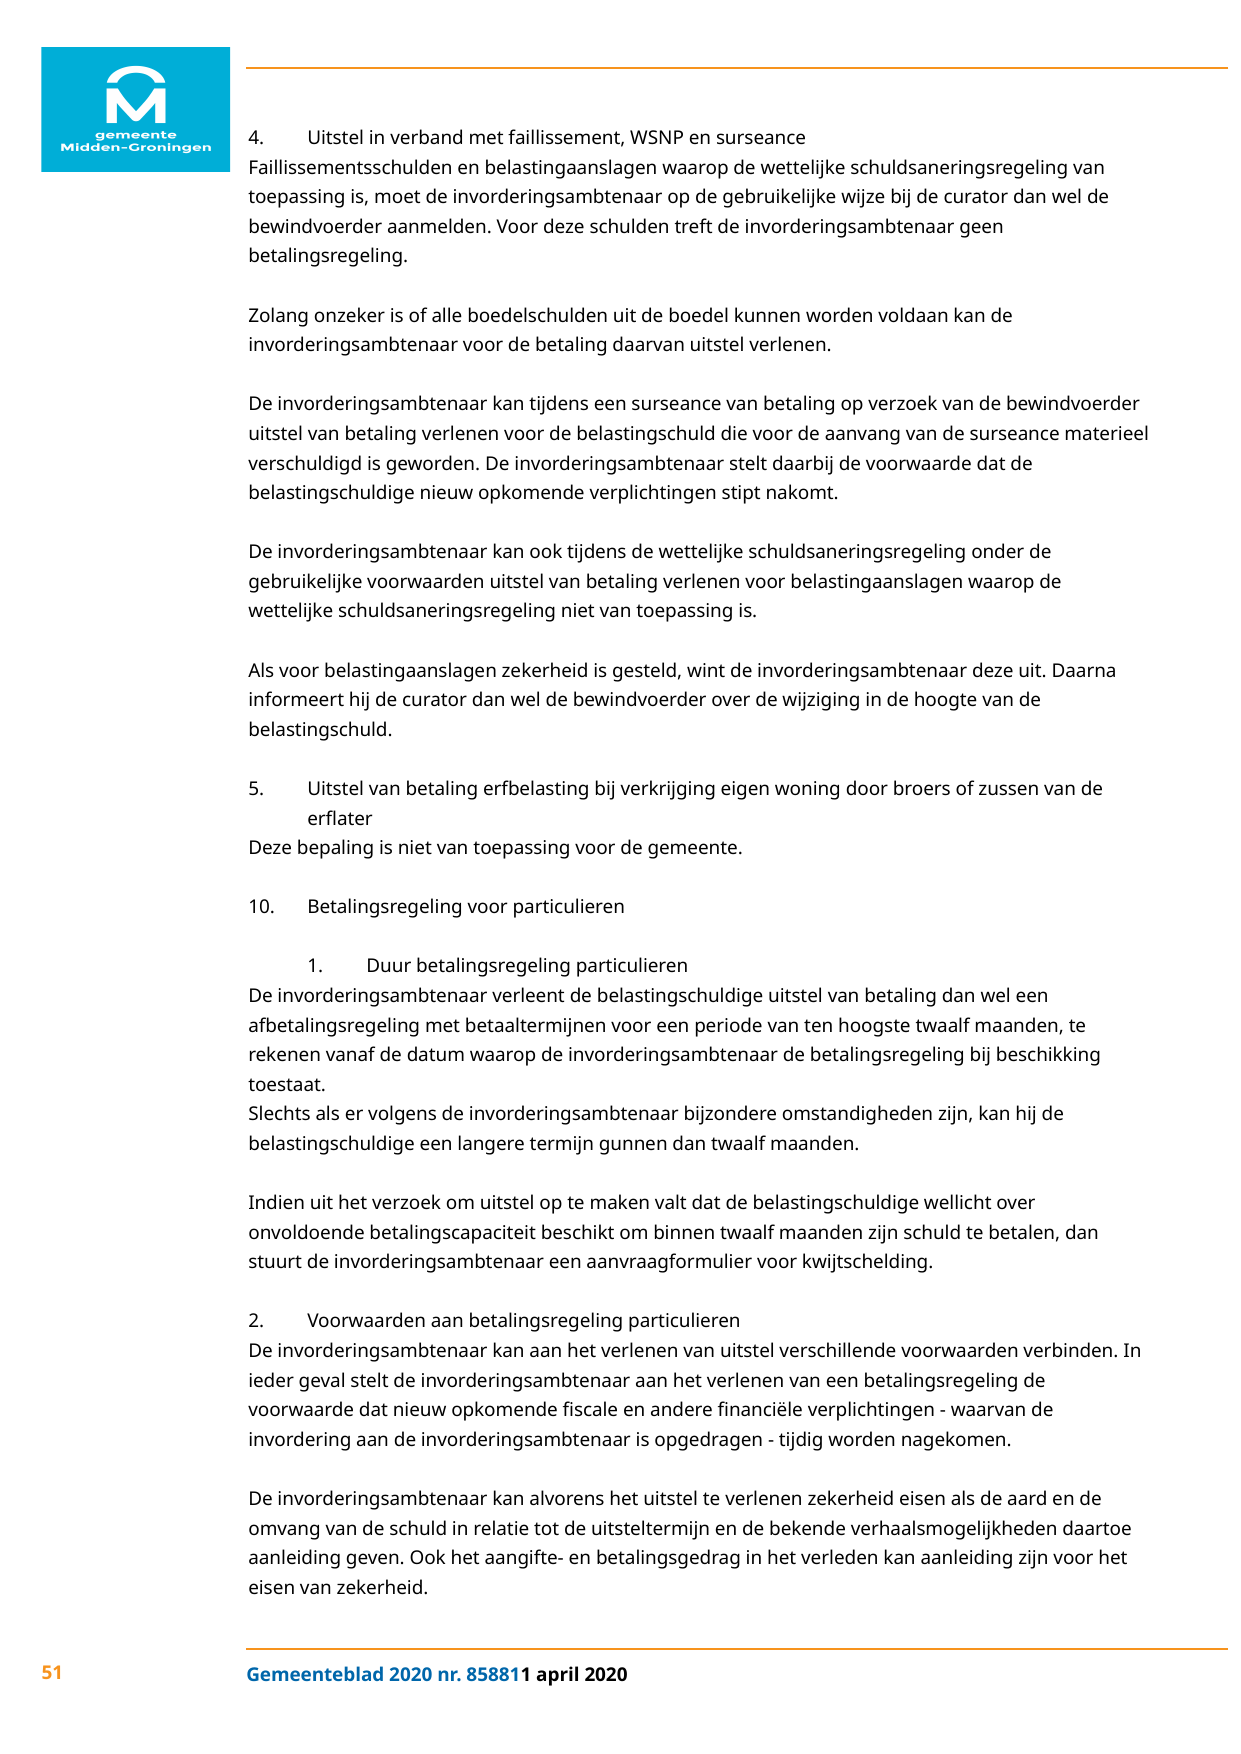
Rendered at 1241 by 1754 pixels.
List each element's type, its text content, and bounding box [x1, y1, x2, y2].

text De invorderingsambtenaar kan alvorens het uitstel te verlenen zekerheid eisen als de aard en de omvang van de schuld in relatie tot de uitsteltermijn en de bekende verhaalsmogelijkheden daartoe aanleiding geven. Ook het aangifte- en betalingsgedrag in het verleden kan aanleiding zijn voor het eisen van zekerheid. [248, 1485, 1152, 1600]
picture [184, 146, 190, 153]
text Faillissementsschulden en belastingaanslagen waarop de wettelijke schuldsaneringsregeling van toepassing is, moet de invorderingsambtenaar op de gebruikelijke wijze bij de curator dan wel de bewindvoerder aanmelden. Voor deze schulden treft de invorderingsambtenaar geen betalingsregeling. [248, 154, 1152, 268]
list Voorwaarden aan betalingsregeling particulieren [248, 1308, 1152, 1333]
text De invorderingsambtenaar kan aan het verlenen van uitstel verschillende voorwaarden verbinden. In ieder geval stelt de invorderingsambtenaar aan het verlenen van een betalingsregeling de voorwaarde dat nieuw opkomende fiscale en andere financiële verplichtingen - waarvan de invordering aan de invorderingsambtenaar is opgedragen - tijdig worden nagekomen. [248, 1337, 1152, 1452]
list Uitstel van betaling erfbelasting bij verkrijging eigen woning door broers of zussen van de erflater [248, 775, 1152, 831]
text Indien uit het verzoek om uitstel op te maken valt dat de belastingschuldige wellicht over onvoldoende betalingscapaciteit beschikt om binnen twaalf maanden zijn schuld te betalen, dan stuurt de invorderingsambtenaar een aanvraagformulier voor kwijtschelding. [248, 1189, 1152, 1274]
list Duur betalingsregeling particulieren [307, 953, 1152, 978]
text De invorderingsambtenaar kan tijdens een surseance van betaling op verzoek van de bewindvoerder uitstel van betaling verlenen voor de belastingschuld die voor de aanvang van de surseance materieel verschuldigd is geworden. De invorderingsambtenaar stelt daarbij de voorwaarde dat de belastingschuldige nieuw opkomende verplichtingen stipt nakomt. [248, 391, 1152, 505]
list Betalingsregeling voor particulieren [248, 893, 1152, 919]
list Uitstel in verband met faillissement, WSNP en surseance [248, 124, 1152, 150]
text De invorderingsambtenaar verleent de belastingschuldige uitstel van betaling dan wel een afbetalingsregeling met betaaltermijnen voor een periode van ten hoogste twaalf maanden, te rekenen vanaf de datum waarop de invorderingsambtenaar de betalingsregeling bij beschikking toestaat. [248, 982, 1152, 1097]
text Deze bepaling is niet van toepassing voor de gemeente. [248, 834, 1152, 860]
text Als voor belastingaanslagen zekerheid is gesteld, wint de invorderingsambtenaar deze uit. Daarna informeert hij de curator dan wel de bewindvoerder over de wijziging in de hoogte van de belastingschuld. [248, 657, 1152, 742]
text De invorderingsambtenaar kan ook tijdens de wettelijke schuldsaneringsregeling onder de gebruikelijke voorwaarden uitstel van betaling verlenen voor belastingaanslagen waarop de wettelijke schuldsaneringsregeling niet van toepassing is. [248, 538, 1152, 623]
picture [107, 89, 165, 122]
text Slechts als er volgens de invorderingsambtenaar bijzondere omstandigheden zijn, kan hij de belastingschuldige een langere termijn gunnen dan twaalf maanden. [248, 1101, 1152, 1156]
picture [108, 66, 164, 82]
text Zolang onzeker is of alle boedelschulden uit de boedel kunnen worden voldaan kan de invorderingsambtenaar voor de betaling daarvan uitstel verlenen. [248, 302, 1152, 357]
